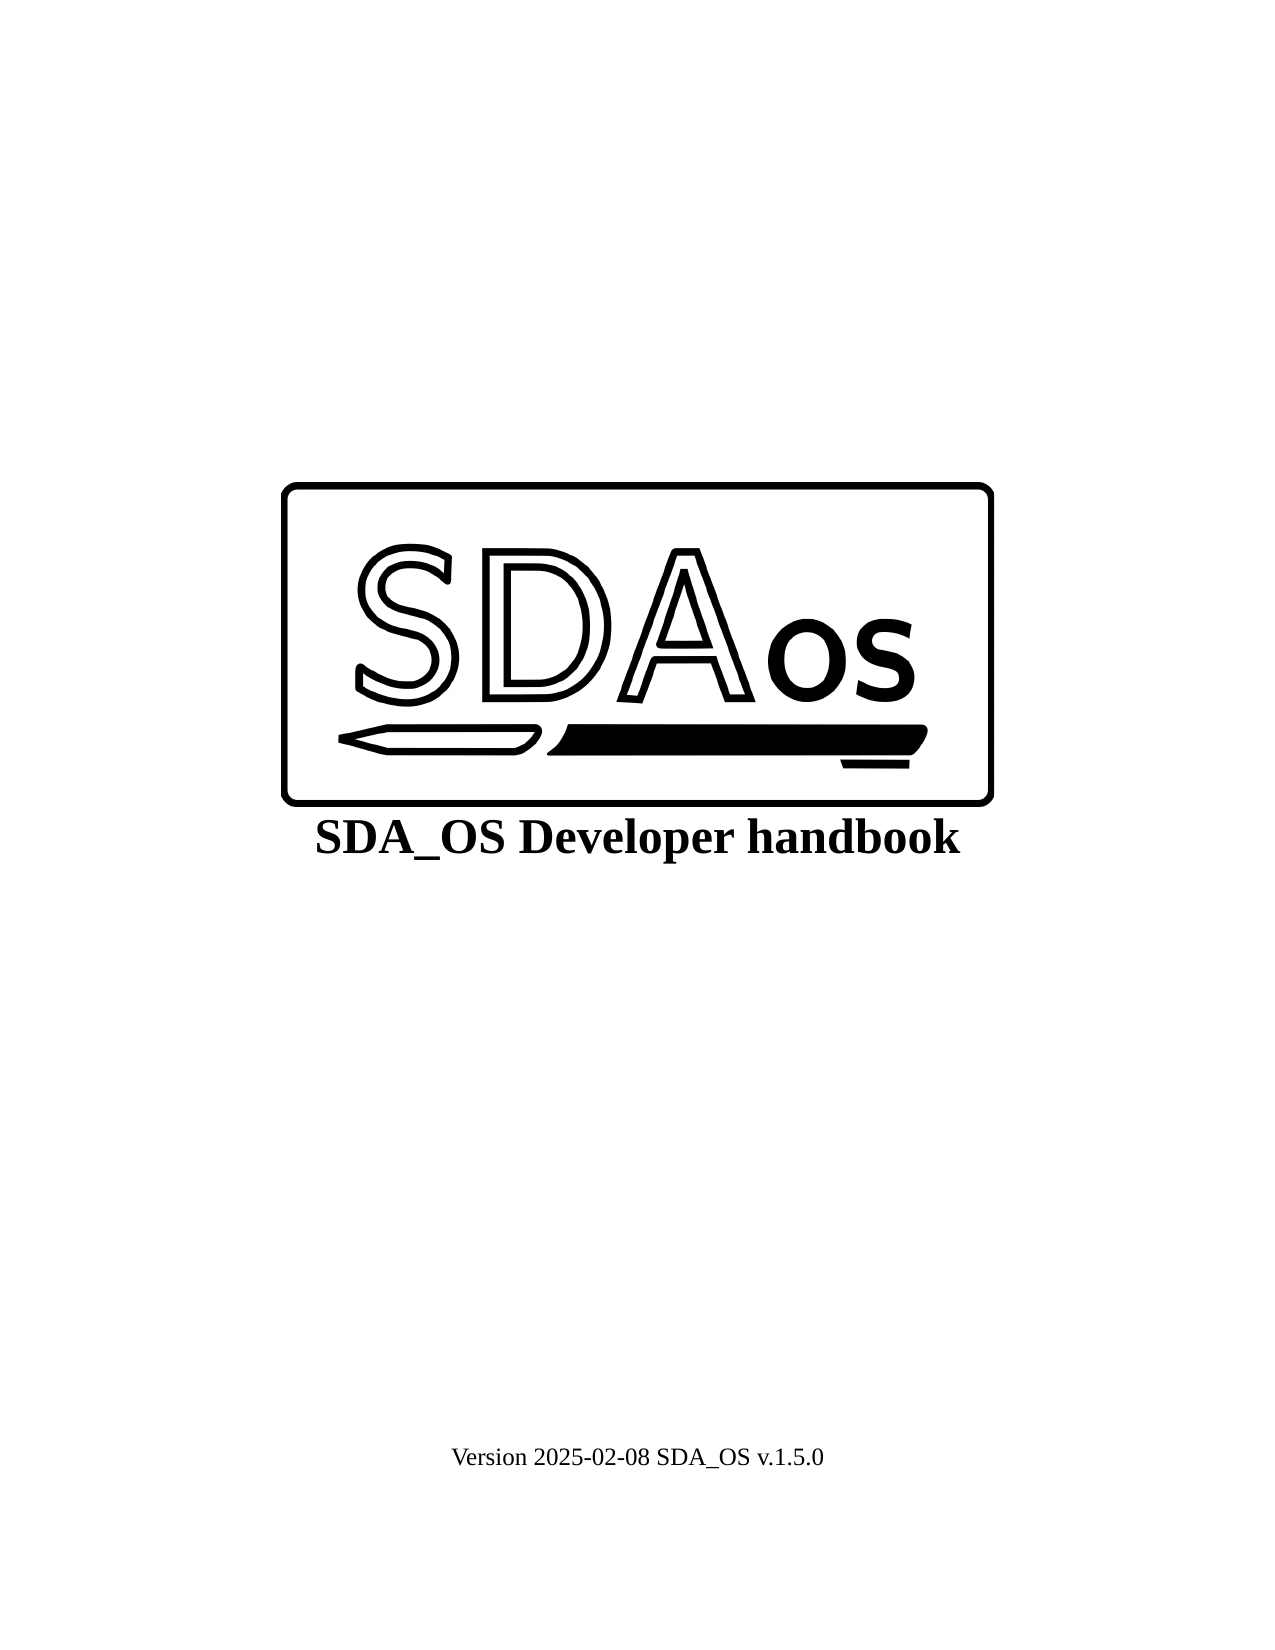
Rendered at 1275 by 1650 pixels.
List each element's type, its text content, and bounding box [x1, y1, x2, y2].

subtitle Version 2025-02-08 SDA_OS v.1.5.0 [118, 1442, 1157, 1471]
picture [281, 482, 995, 807]
subtitle SDA_OS Developer handbook [118, 807, 1157, 864]
